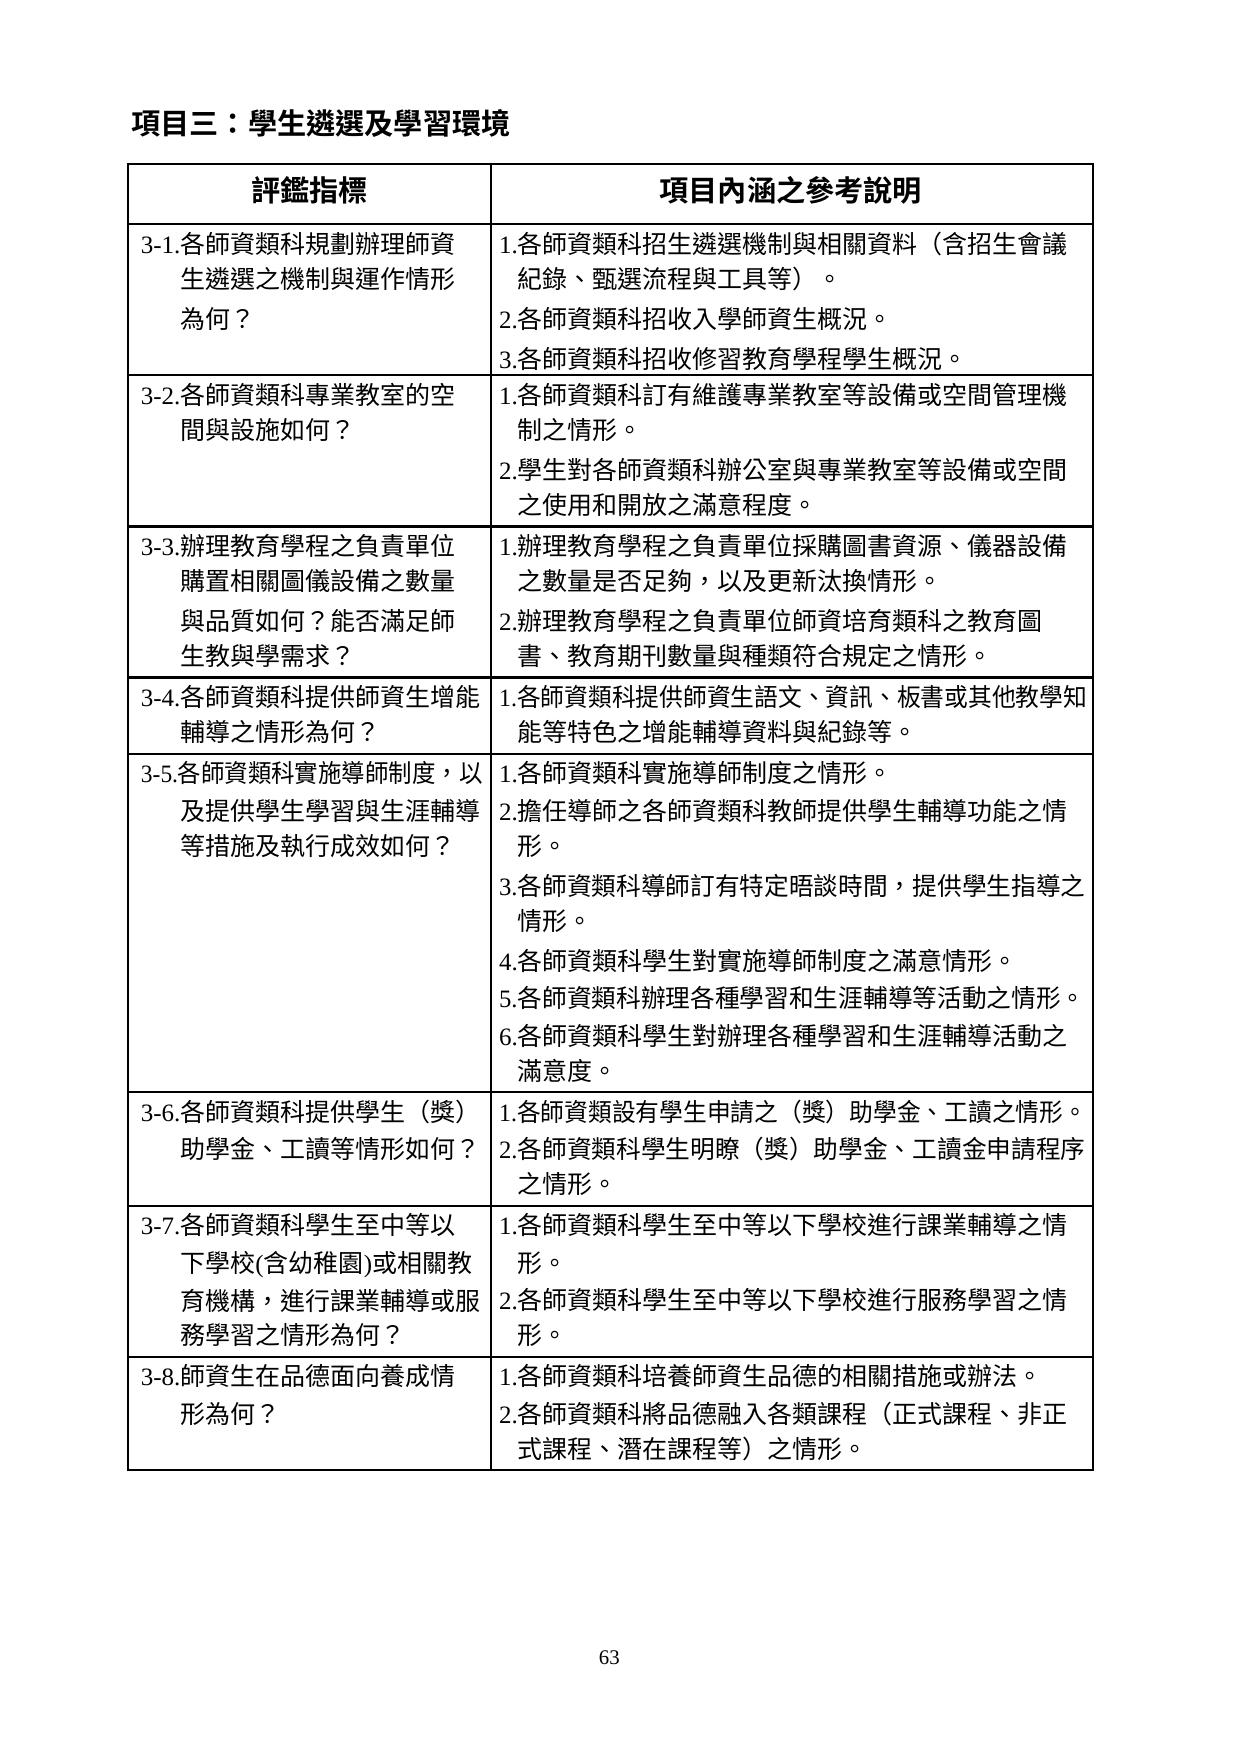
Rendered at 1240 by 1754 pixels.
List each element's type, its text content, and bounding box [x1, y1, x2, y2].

table_cell 1.各師資類科實施導師制度之情形。 [492, 755, 1092, 789]
table_cell [129, 208, 490, 223]
table_header 評鑑指標 [129, 165, 490, 208]
table_cell 式課程、潛在課程等）之情形。 [492, 1429, 1092, 1464]
table_cell 書、教育期刊數量與種類符合規定之情形。 [492, 637, 1092, 672]
table_cell 2.各師資類科學生明瞭（獎）助學金、工讀金申請程序 [492, 1127, 1092, 1165]
table_cell 生教與學需求？ [129, 637, 490, 672]
table_cell 制之情形。 [492, 411, 1092, 445]
table_cell [129, 520, 490, 525]
table_cell 4.各師資類科學生對實施導師制度之滿意情形。 [492, 936, 1092, 976]
table_cell 3-5.各師資類科實施導師制度，以 [129, 755, 490, 789]
table_cell [492, 520, 1092, 525]
table_cell [492, 672, 1092, 676]
table_cell 與品質如何？能否滿足師 [129, 597, 490, 637]
table_cell 2.擔任導師之各師資類科教師提供學生輔導功能之情 [492, 789, 1092, 826]
table_cell 6.各師資類科學生對辦理各種學習和生涯輔導活動之 [492, 1014, 1092, 1051]
table_cell 1.各師資類科培養師資生品德的相關措施或辦法。 [492, 1358, 1092, 1392]
table_cell 等措施及執行成效如何？ [129, 826, 490, 861]
table_cell 育機構，進行課業輔導或服 [129, 1279, 490, 1316]
table_cell 3-1.各師資類科規劃辦理師資 [129, 225, 490, 260]
table_cell 紀錄、甄選流程與工具等）。 [492, 260, 1092, 294]
table_cell [129, 1165, 490, 1199]
table_cell [492, 1464, 1092, 1469]
table_cell 3.各師資類科招收修習教育學程學生概況。 [492, 335, 1092, 374]
text 63 [127, 1645, 1091, 1669]
table_cell [129, 1086, 490, 1091]
table_cell 3-7.各師資類科學生至中等以 [129, 1207, 490, 1241]
table_cell 3-4.各師資類科提供師資生增能 [129, 679, 490, 713]
table_cell 輔導之情形為何？ [129, 713, 490, 747]
table_cell [129, 445, 490, 486]
table_cell 下學校(含幼稚園)或相關教 [129, 1241, 490, 1278]
table_cell [129, 486, 490, 520]
table_cell 為何？ [129, 295, 490, 335]
table_cell 之情形。 [492, 1165, 1092, 1199]
table_cell 情形。 [492, 901, 1092, 936]
table_cell 1.各師資類科訂有維護專業教室等設備或空間管理機 [492, 376, 1092, 411]
table_cell [492, 1351, 1092, 1356]
table_cell 及提供學生學習與生涯輔導 [129, 789, 490, 826]
table_cell [129, 976, 490, 1014]
table_cell 2.各師資類科學生至中等以下學校進行服務學習之情 [492, 1279, 1092, 1316]
table_cell 1.各師資類設有學生申請之（獎）助學金、工讀之情形。 [492, 1093, 1092, 1127]
table_cell 助學金、工讀等情形如何？ [129, 1127, 490, 1165]
table_cell 5.各師資類科辦理各種學習和生涯輔導等活動之情形。 [492, 976, 1092, 1014]
table_cell [492, 208, 1092, 223]
table_cell 1.各師資類科招生遴選機制與相關資料（含招生會議 [492, 225, 1092, 260]
table_cell [492, 1086, 1092, 1091]
table_cell [129, 936, 490, 976]
table_cell 2.學生對各師資類科辦公室與專業教室等設備或空間 [492, 445, 1092, 486]
table_cell [492, 748, 1092, 752]
table_cell [129, 1464, 490, 1469]
table_cell 間與設施如何？ [129, 411, 490, 445]
text 項目三：學生遴選及學習環境 [131, 106, 1091, 141]
table_cell [129, 1351, 490, 1356]
table_cell [129, 901, 490, 936]
table_cell 務學習之情形為何？ [129, 1316, 490, 1351]
table_cell [129, 1014, 490, 1051]
table_cell 生遴選之機制與運作情形 [129, 260, 490, 294]
table_cell 之數量是否足夠，以及更新汰換情形。 [492, 562, 1092, 597]
table_cell [492, 1200, 1092, 1204]
table_cell 能等特色之增能輔導資料與紀錄等。 [492, 713, 1092, 747]
table_cell 3.各師資類科導師訂有特定晤談時間，提供學生指導之 [492, 861, 1092, 901]
table_cell [129, 1429, 490, 1464]
table_cell 2.各師資類科招收入學師資生概況。 [492, 295, 1092, 335]
table_cell 1.各師資類科學生至中等以下學校進行課業輔導之情 [492, 1207, 1092, 1241]
table_cell [129, 861, 490, 901]
table_cell 形為何？ [129, 1392, 490, 1429]
table_cell [129, 335, 490, 374]
table_cell 購置相關圖儀設備之數量 [129, 562, 490, 597]
table_cell 滿意度。 [492, 1051, 1092, 1086]
table_cell 形。 [492, 1316, 1092, 1351]
table_cell 3-2.各師資類科專業教室的空 [129, 376, 490, 411]
table_cell 形。 [492, 1241, 1092, 1278]
table_cell 2.各師資類科將品德融入各類課程（正式課程、非正 [492, 1392, 1092, 1429]
table_cell 1.各師資類科提供師資生語文、資訊、板書或其他教學知 [492, 679, 1092, 713]
table_cell [129, 672, 490, 676]
table_cell 3-8.師資生在品德面向養成情 [129, 1358, 490, 1392]
table_cell [129, 1200, 490, 1204]
table_cell 形。 [492, 826, 1092, 861]
table_cell 之使用和開放之滿意程度。 [492, 486, 1092, 520]
table_cell 1.辦理教育學程之負責單位採購圖書資源、儀器設備 [492, 528, 1092, 562]
table_cell 3-6.各師資類科提供學生（獎） [129, 1093, 490, 1127]
table_header 項目內涵之參考說明 [492, 165, 1092, 208]
table_cell [129, 1051, 490, 1086]
table_cell 2.辦理教育學程之負責單位師資培育類科之教育圖 [492, 597, 1092, 637]
table_cell [129, 748, 490, 752]
table_cell 3-3.辦理教育學程之負責單位 [129, 528, 490, 562]
